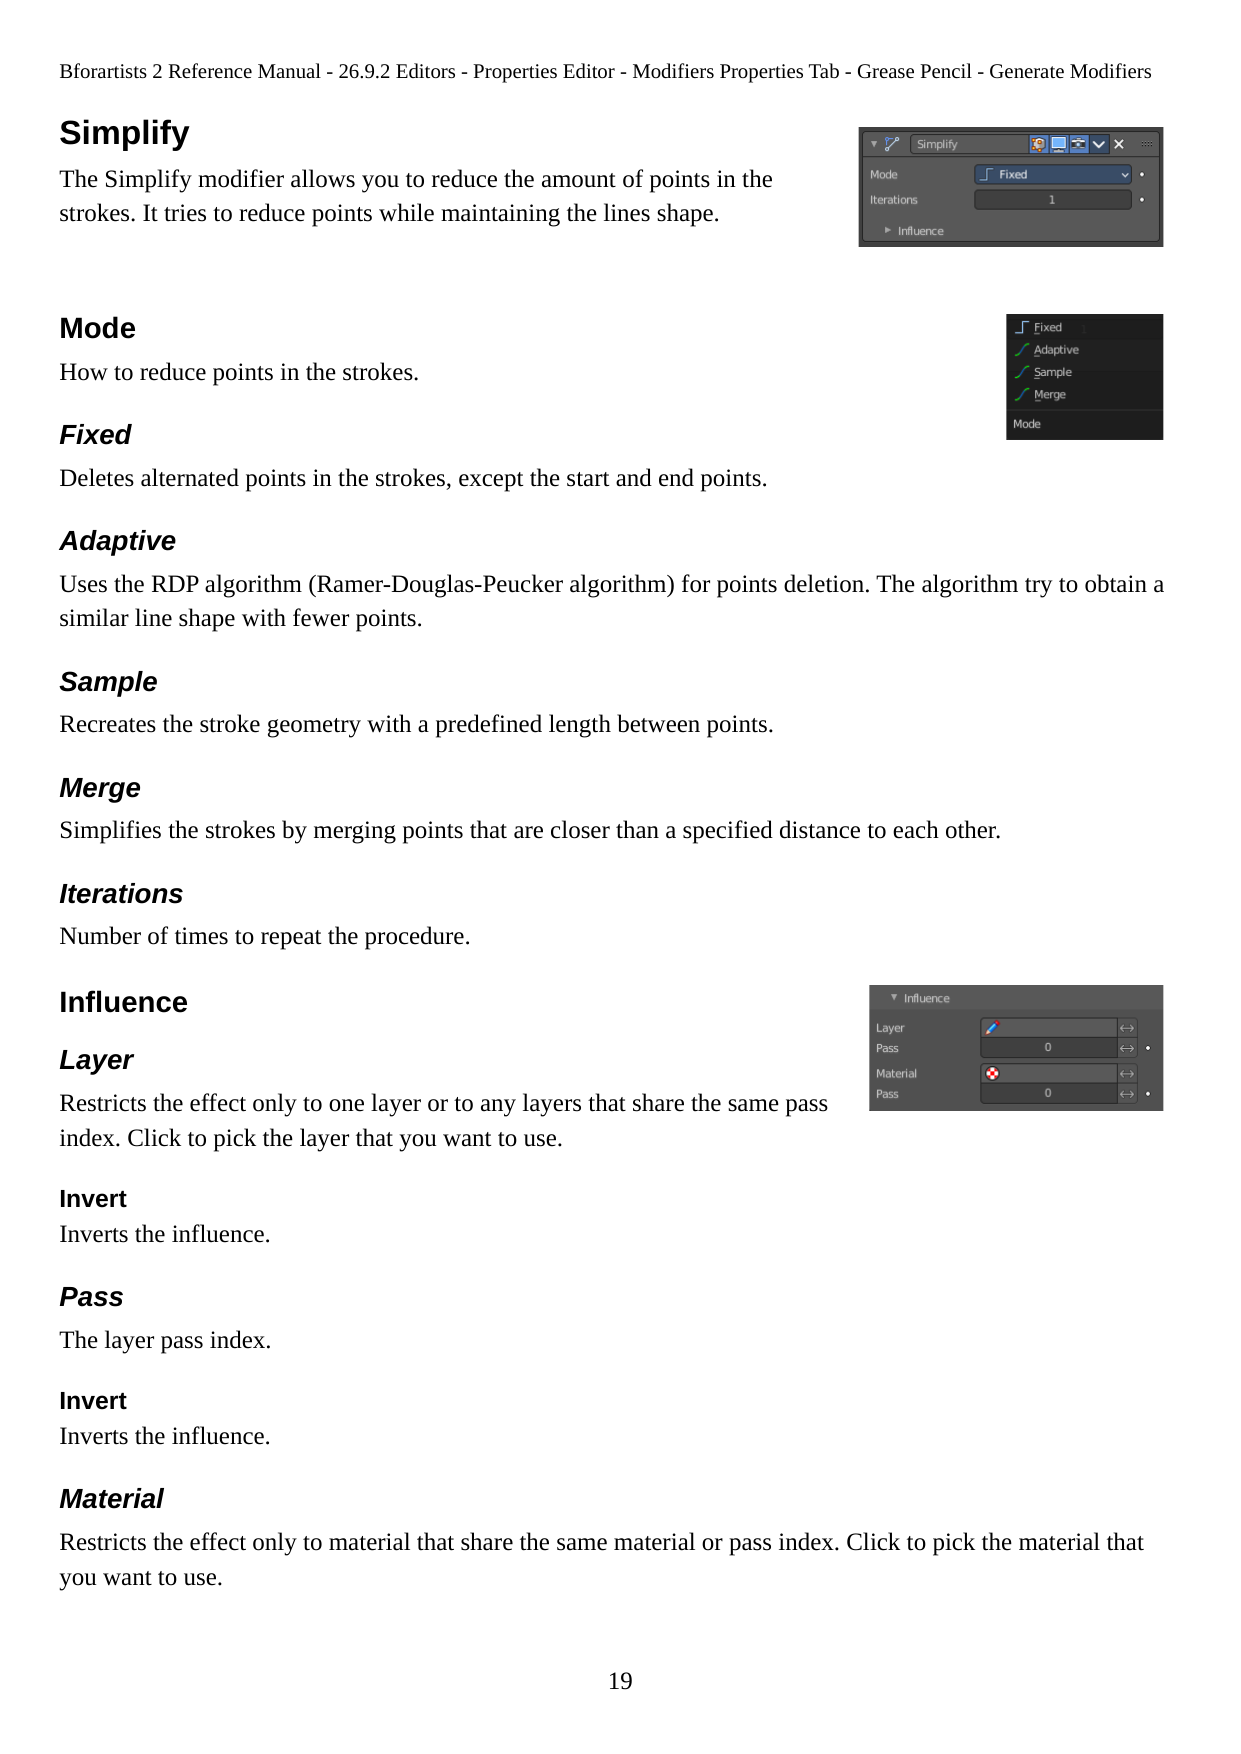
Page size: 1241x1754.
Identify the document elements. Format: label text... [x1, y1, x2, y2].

text Deletes alternated points in the strokes, except the start and end points. [59, 463, 1181, 492]
text Restricts the effect only to material that share the same material or pass index. Click to pick the material that you want to use. [59, 1527, 1181, 1590]
subtitle Merge [59, 771, 1181, 803]
subtitle Layer [59, 1044, 869, 1076]
subtitle Invert [59, 1184, 1181, 1213]
text Number of times to repeat the procedure. [59, 921, 1181, 950]
text Simplifies the strokes by merging points that are closer than a specified distance to each other. [59, 815, 1181, 844]
subtitle Influence [59, 985, 869, 1019]
subtitle Pass [59, 1281, 1181, 1312]
subtitle Sample [59, 665, 1181, 697]
text The layer pass index. [59, 1325, 1181, 1354]
text Restricts the effect only to one layer or to any layers that share the same pass index. Click to pick the layer that you want to use. [59, 1088, 1181, 1151]
text Inverts the influence. [59, 1219, 1181, 1248]
subtitle Material [59, 1483, 1181, 1515]
subtitle [1164, 985, 1181, 1019]
subtitle Simplify [59, 113, 1181, 151]
text Inverts the influence. [59, 1421, 1181, 1450]
text Recreates the stroke geometry with a predefined length between points. [59, 709, 1181, 738]
subtitle Invert [59, 1386, 1181, 1415]
text Uses the RDP algorithm (Ramer-Douglas-Peucker algorithm) for points deletion. The algorithm try to obtain a similar line shape with fewer points. [59, 569, 1181, 632]
subtitle Fixed [59, 419, 1181, 451]
subtitle [1164, 1044, 1181, 1076]
text The Simplify modifier allows you to reduce the amount of points in the strokes. It tries to reduce points while maintaining the lines shape. [59, 164, 858, 227]
subtitle Mode [59, 311, 1181, 345]
subtitle Adaptive [59, 525, 1181, 557]
picture [869, 985, 1164, 1111]
picture [858, 127, 1164, 247]
picture [1006, 314, 1164, 440]
subtitle Iterations [59, 877, 1181, 909]
text How to reduce points in the strokes. [59, 357, 1006, 386]
